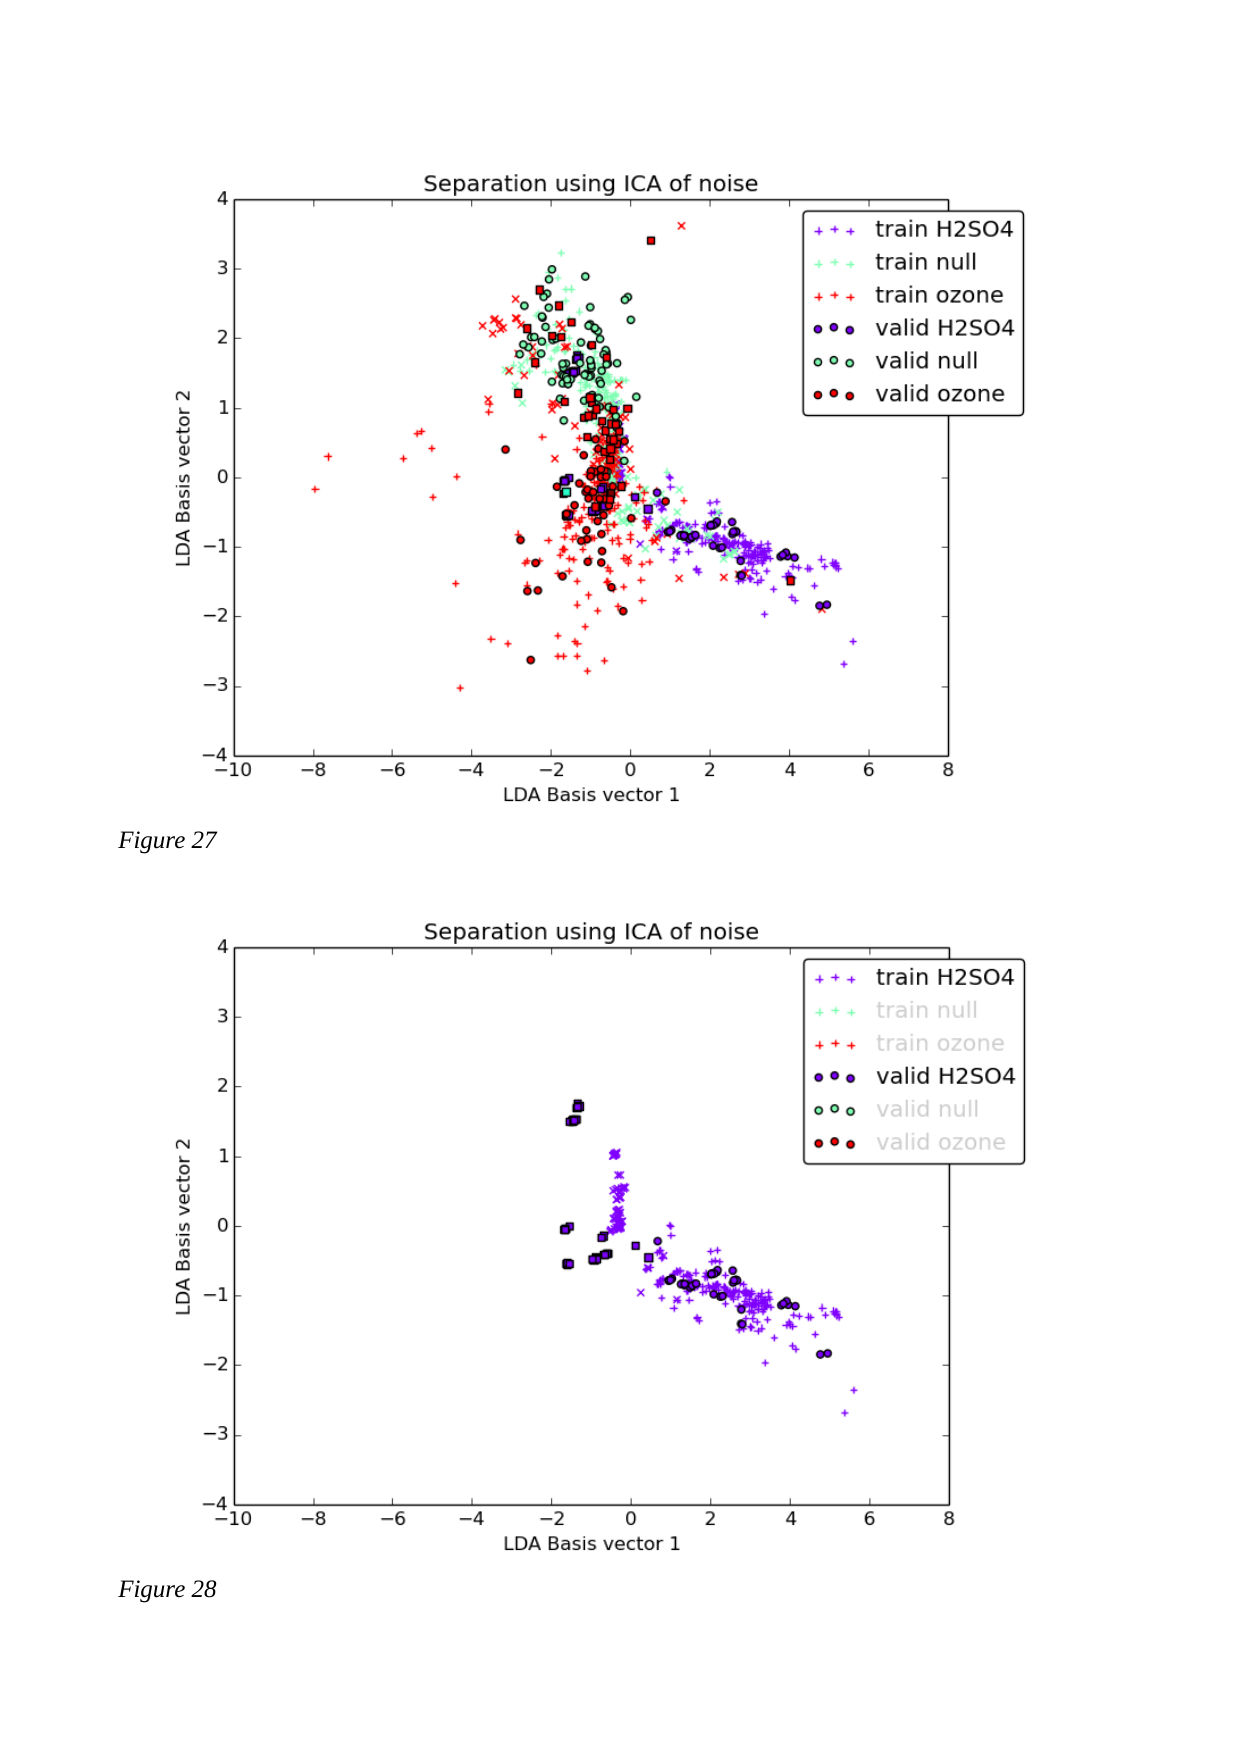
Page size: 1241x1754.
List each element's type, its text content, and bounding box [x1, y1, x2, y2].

picture [118, 878, 1041, 1574]
picture [118, 130, 1040, 825]
text Figure 28 [118, 1574, 1041, 1603]
text Figure 27 [118, 825, 1039, 854]
